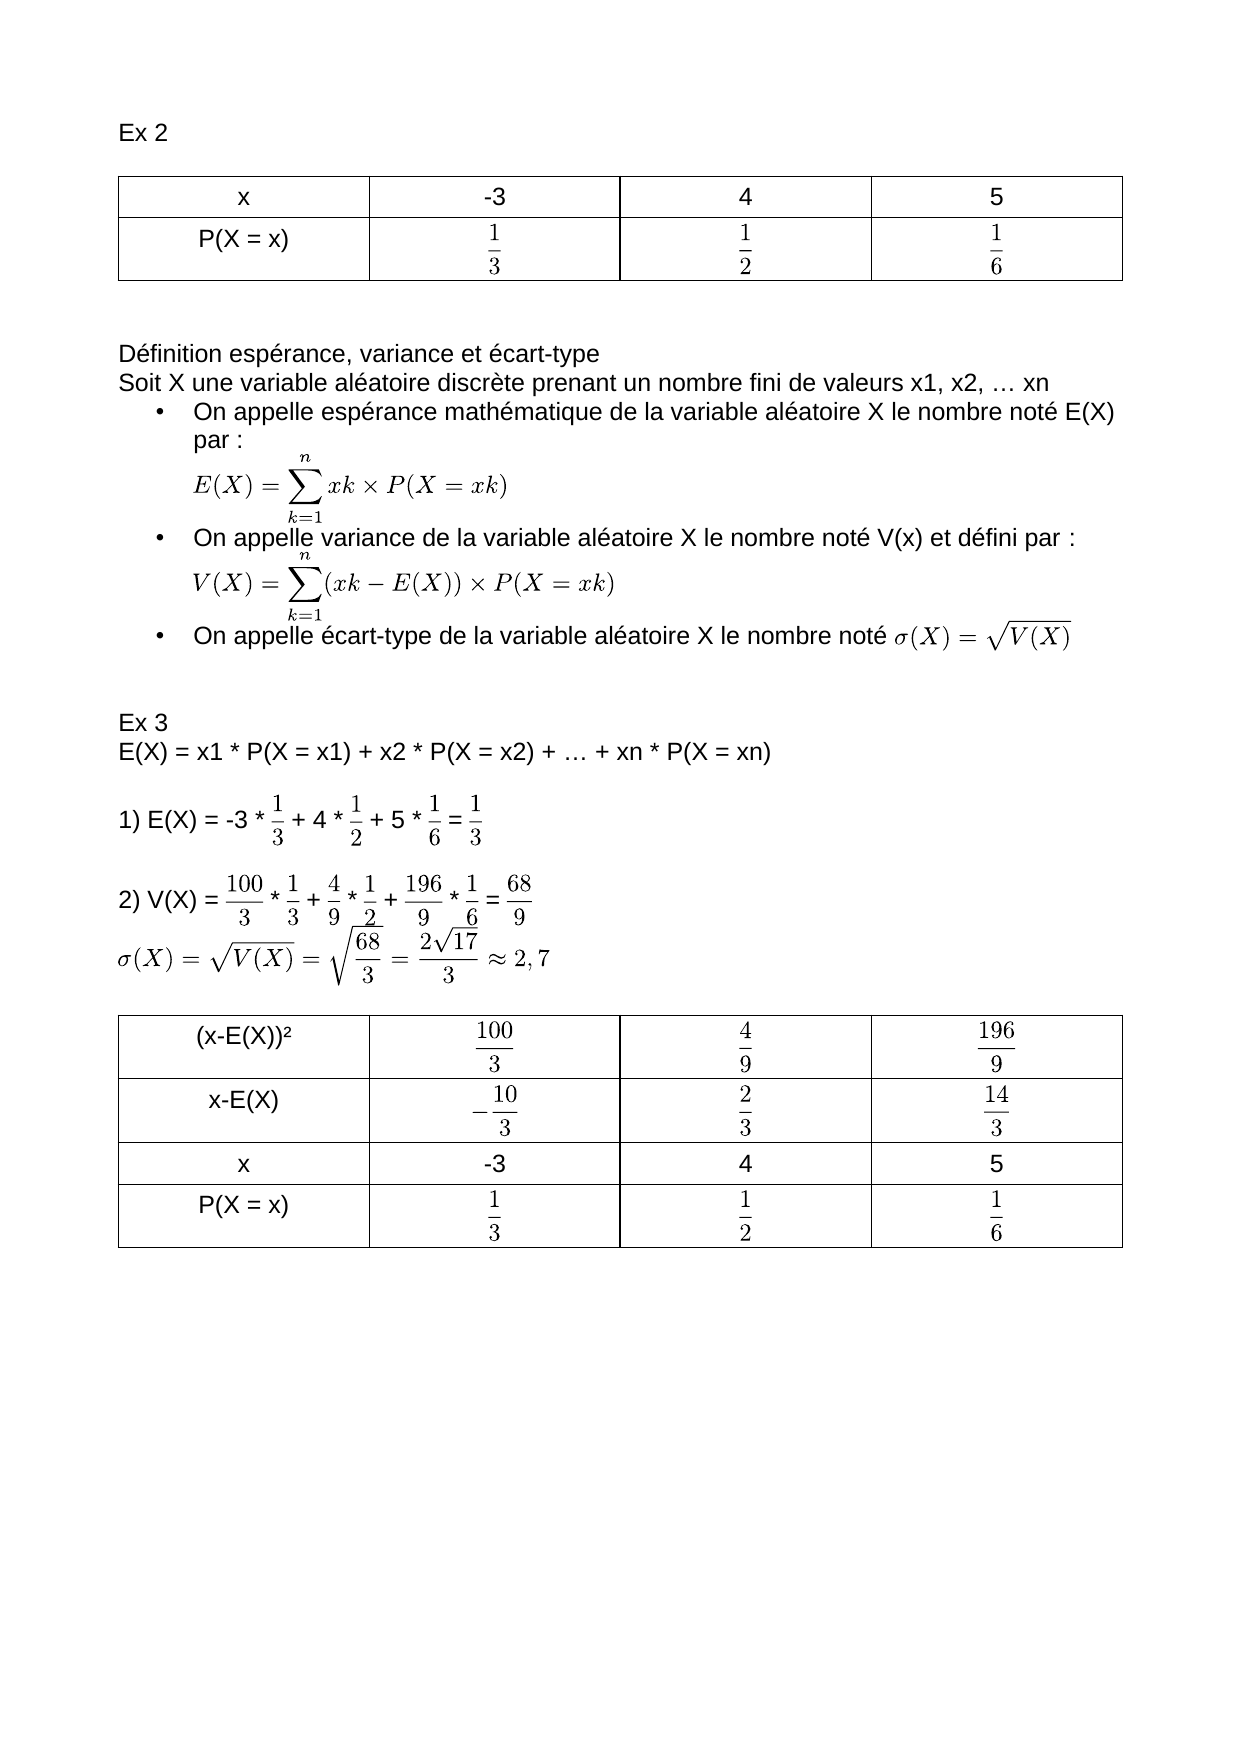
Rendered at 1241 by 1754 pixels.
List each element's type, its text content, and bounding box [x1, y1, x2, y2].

text * [247, 874, 292, 926]
text [477, 794, 1122, 846]
text Définition espérance, variance et écart-type [118, 339, 1122, 368]
list [1065, 621, 1122, 651]
text + 4 * + 5 * [279, 794, 434, 846]
text + [295, 874, 335, 926]
table_header -3 [370, 177, 619, 217]
table_cell [621, 1079, 871, 1142]
table_cell [370, 218, 619, 280]
table_cell [370, 1079, 619, 1142]
text Ex 3 [118, 708, 1122, 737]
text 1) E(X) = -3 * [118, 794, 277, 846]
text * [426, 874, 471, 926]
text * + [334, 874, 419, 926]
text Ex 2 [118, 118, 1122, 147]
text Soit X une variable aléatoire discrète prenant un nombre fini de valeurs x1, x2, … xn [118, 368, 1122, 396]
table_cell x-E(X) [119, 1079, 369, 1142]
table_header 5 [872, 177, 1122, 217]
text 2) V(X) = [118, 874, 241, 926]
table_cell [370, 1185, 619, 1247]
table_cell P(X = x) [119, 1185, 369, 1247]
table_cell x [119, 1143, 369, 1183]
text [520, 874, 1122, 926]
table_cell 4 [621, 1143, 871, 1183]
table_header 4 [621, 177, 871, 217]
list On appelle écart-type de la variable aléatoire X le nombre noté [156, 621, 1008, 651]
table_header [370, 1016, 619, 1078]
table_cell [621, 218, 871, 280]
table_cell 5 [872, 1143, 1122, 1183]
table_cell P(X = x) [119, 218, 369, 280]
table_cell [872, 1079, 1122, 1142]
table_cell -3 [370, 1143, 619, 1183]
table_header (x-E(X))² [119, 1016, 369, 1078]
table_header [872, 1016, 1122, 1078]
table_header x [119, 177, 369, 217]
table_cell [621, 1185, 871, 1247]
text = [436, 794, 475, 846]
table_header [621, 1016, 871, 1078]
table_cell [872, 1185, 1122, 1247]
list On appelle espérance mathématique de la variable aléatoire X le nombre noté E(X) par : [156, 396, 1122, 454]
text E(X) = x1 * P(X = x1) + x2 * P(X = x2) + … + xn * P(X = xn) [118, 737, 1122, 766]
text = [474, 874, 516, 926]
list On appelle variance de la variable aléatoire X le nombre noté V(x) et défini par : [156, 523, 1122, 621]
table_cell [872, 218, 1122, 280]
